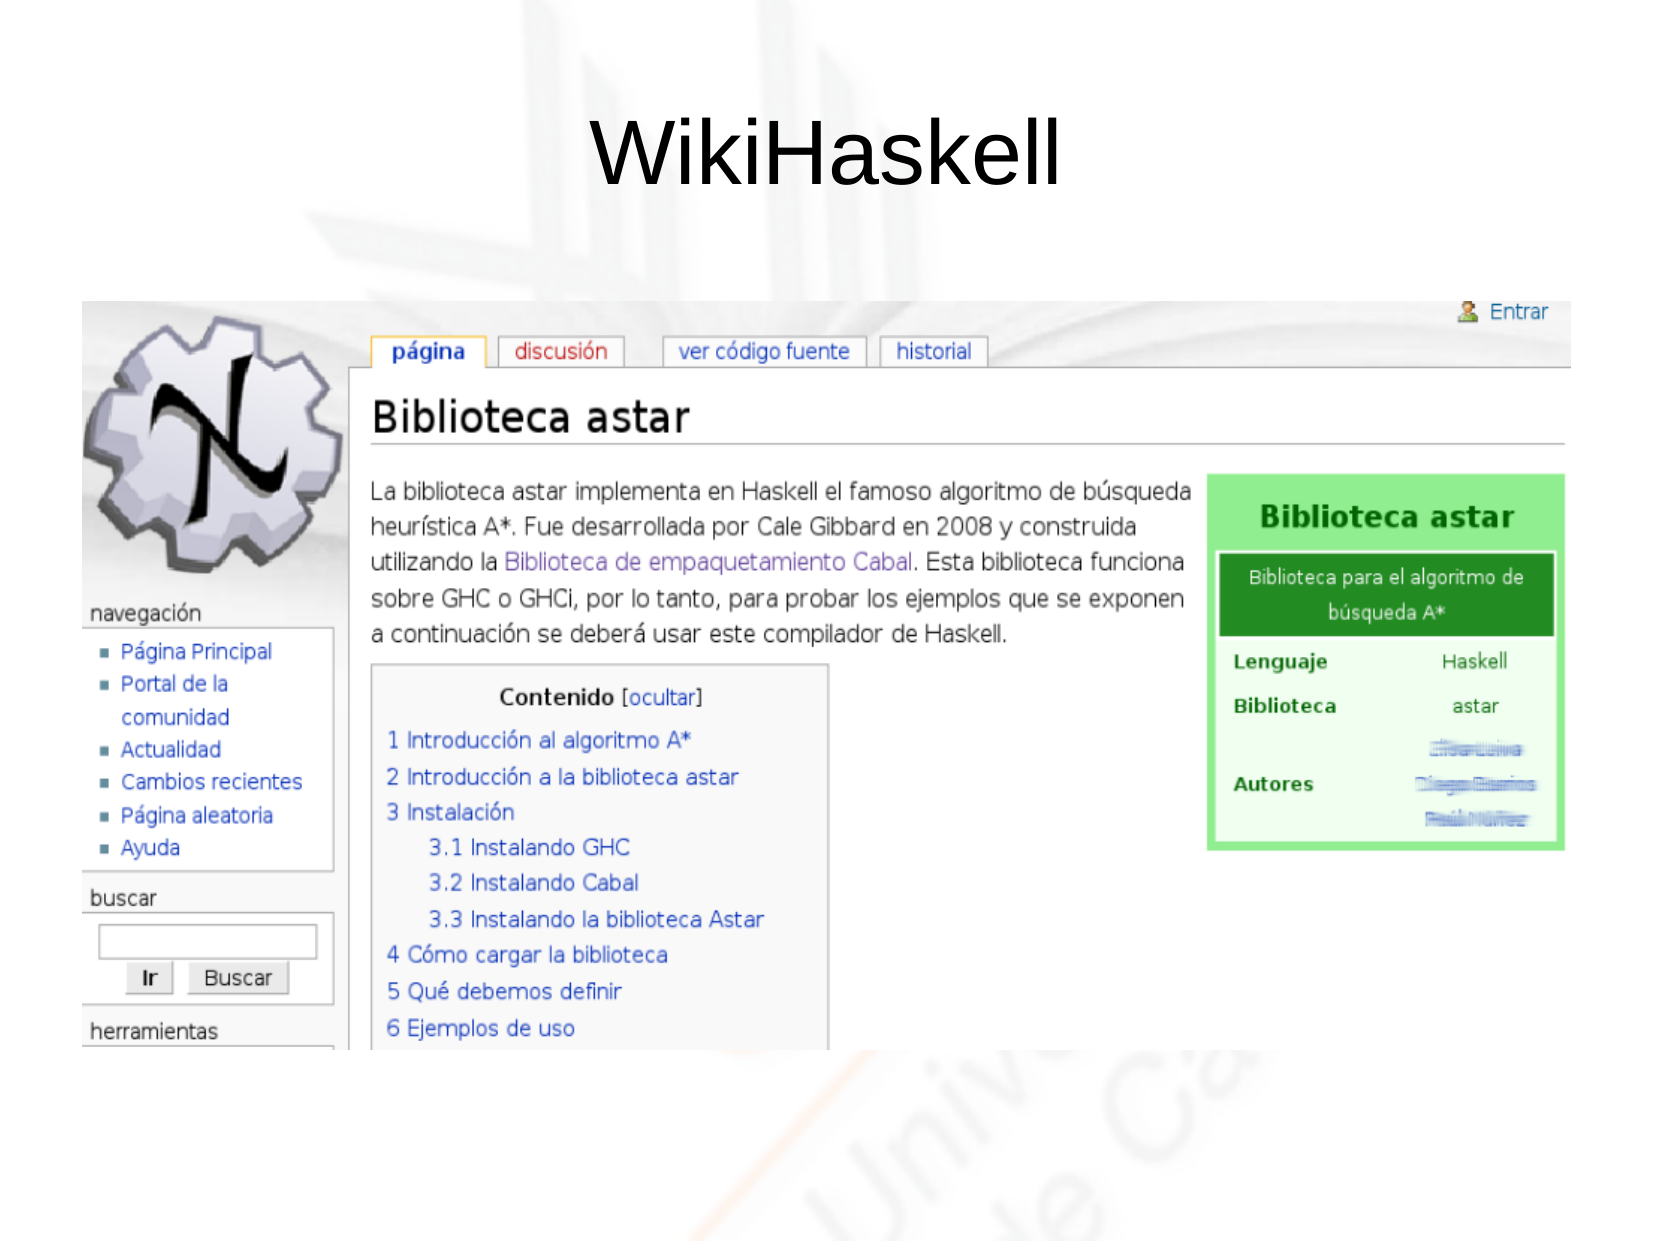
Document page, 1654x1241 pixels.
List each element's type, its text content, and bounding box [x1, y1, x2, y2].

title WikiHaskell [82, 49, 1571, 257]
picture [0, 0, 1654, 1241]
